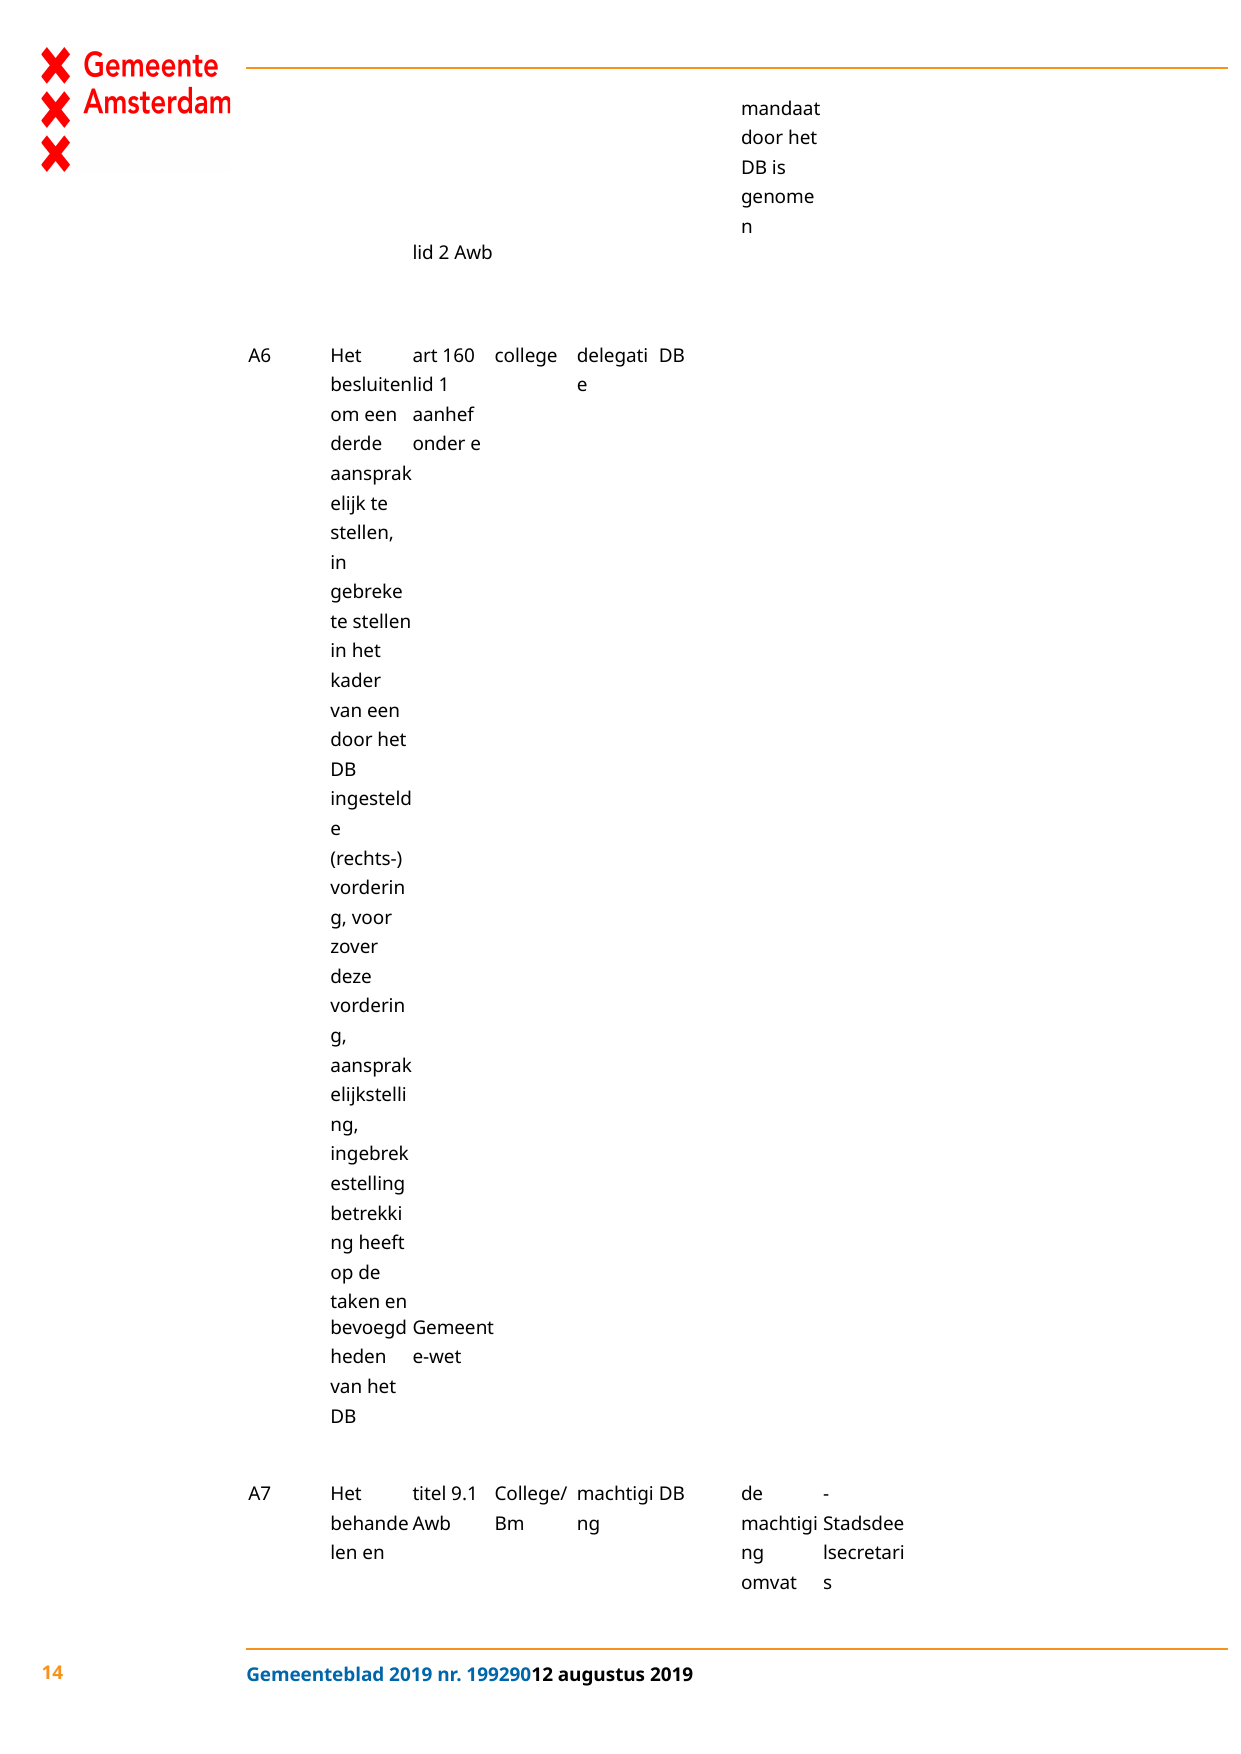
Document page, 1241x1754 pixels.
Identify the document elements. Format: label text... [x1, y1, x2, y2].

table_cell [494, 239, 577, 264]
table_cell [987, 95, 1069, 239]
table_cell [330, 1454, 412, 1480]
table_cell [248, 1454, 330, 1480]
table_cell [987, 1314, 1069, 1429]
table_cell [659, 1429, 741, 1454]
table_cell [1069, 265, 1152, 290]
table_cell [905, 290, 987, 316]
table_cell [987, 1480, 1069, 1594]
table_cell [741, 1454, 823, 1480]
table_cell [741, 1429, 823, 1454]
table_cell titel 9.1 Awb [412, 1480, 494, 1594]
table_cell [330, 316, 412, 342]
table_cell [905, 239, 987, 264]
table_cell de machtiging omvat [741, 1480, 823, 1594]
table_cell [577, 95, 659, 239]
table_cell [659, 316, 741, 342]
table_cell [823, 265, 905, 290]
table_cell [905, 342, 987, 1314]
table_cell [905, 1314, 987, 1429]
table_cell [1069, 239, 1152, 264]
table_cell [412, 265, 494, 290]
table_cell [330, 239, 412, 264]
table_cell [248, 290, 330, 316]
table_cell [823, 316, 905, 342]
table_cell [494, 95, 577, 239]
table_cell [1069, 316, 1152, 342]
table_cell [905, 265, 987, 290]
table_cell Het besluiten om een derde aansprakelijk te stellen, in gebreke te stellen in het kader van een door het DB ingestelde (rechts-) vordering, voor zover deze vordering, aansprakelijkstelling, ingebrekestelling betrekking heeft op de taken en [330, 342, 412, 1314]
table_cell [330, 290, 412, 316]
table_cell [823, 1429, 905, 1454]
table_cell [905, 95, 987, 239]
table_cell [577, 1454, 659, 1480]
table_cell [987, 316, 1069, 342]
table_cell [494, 1454, 577, 1480]
table_cell [494, 265, 577, 290]
table_cell [1069, 1314, 1152, 1429]
table_cell delegatie [577, 342, 659, 1314]
table_cell [987, 265, 1069, 290]
table_cell [659, 95, 741, 239]
table_cell - Stadsdeelsecretaris [823, 1480, 905, 1594]
table_cell [494, 290, 577, 316]
table_cell [248, 239, 330, 264]
table_cell [823, 95, 905, 239]
table_cell DB [659, 1480, 741, 1594]
table_cell Gemeente-wet [412, 1314, 494, 1429]
table_cell [905, 1429, 987, 1454]
table_cell [659, 290, 741, 316]
table_cell A6 [248, 342, 330, 1314]
table_cell [1069, 342, 1152, 1314]
table_cell [412, 1429, 494, 1454]
table_cell lid 2 Awb [412, 239, 494, 264]
picture [41, 47, 231, 172]
table_cell [659, 265, 741, 290]
table_cell [659, 239, 741, 264]
table_cell [987, 239, 1069, 264]
table_cell [659, 1314, 741, 1429]
table_cell [741, 239, 823, 264]
table_cell [823, 290, 905, 316]
table_cell [823, 342, 905, 1314]
table_cell [577, 1314, 659, 1429]
table_cell [330, 95, 412, 239]
table_cell [577, 316, 659, 342]
table_cell [248, 265, 330, 290]
table_cell [659, 1454, 741, 1480]
table_cell [1069, 1429, 1152, 1454]
table_cell [248, 95, 330, 239]
table_cell [987, 342, 1069, 1314]
table_cell [1069, 1480, 1152, 1594]
table_cell [412, 290, 494, 316]
table_cell mandaat door het DB is genomen [741, 95, 823, 239]
table_cell [248, 1314, 330, 1429]
table_cell machtiging [577, 1480, 659, 1594]
table_cell [741, 265, 823, 290]
table_cell [577, 265, 659, 290]
table_cell art 160 lid 1 aanhef onder e [412, 342, 494, 1314]
table_cell College/Bm [494, 1480, 577, 1594]
table_cell [412, 1454, 494, 1480]
table_cell [741, 316, 823, 342]
table_cell [248, 1429, 330, 1454]
table_cell [987, 1429, 1069, 1454]
table_cell [987, 290, 1069, 316]
table_cell [823, 1314, 905, 1429]
table_cell [577, 239, 659, 264]
table_cell bevoegdheden van het DB [330, 1314, 412, 1429]
table_cell [905, 316, 987, 342]
table_cell [494, 316, 577, 342]
table_cell [248, 316, 330, 342]
table_cell [1069, 1454, 1152, 1480]
table_cell [741, 1314, 823, 1429]
table_cell [823, 239, 905, 264]
table_cell [412, 316, 494, 342]
table_cell [905, 1454, 987, 1480]
table_cell [412, 95, 494, 239]
table_cell [577, 1429, 659, 1454]
table_cell DB [659, 342, 741, 1314]
table_cell [494, 1314, 577, 1429]
table_cell [905, 1480, 987, 1594]
table_cell [330, 1429, 412, 1454]
table_cell [741, 342, 823, 1314]
table_cell [577, 290, 659, 316]
table_cell [1069, 95, 1152, 239]
table_cell [823, 1454, 905, 1480]
table_cell A7 [248, 1480, 330, 1594]
table_cell [494, 1429, 577, 1454]
table_cell [741, 290, 823, 316]
table_cell [987, 1454, 1069, 1480]
table_cell Het behandelen en [330, 1480, 412, 1594]
table_cell college [494, 342, 577, 1314]
table_cell [330, 265, 412, 290]
table_cell [1069, 290, 1152, 316]
